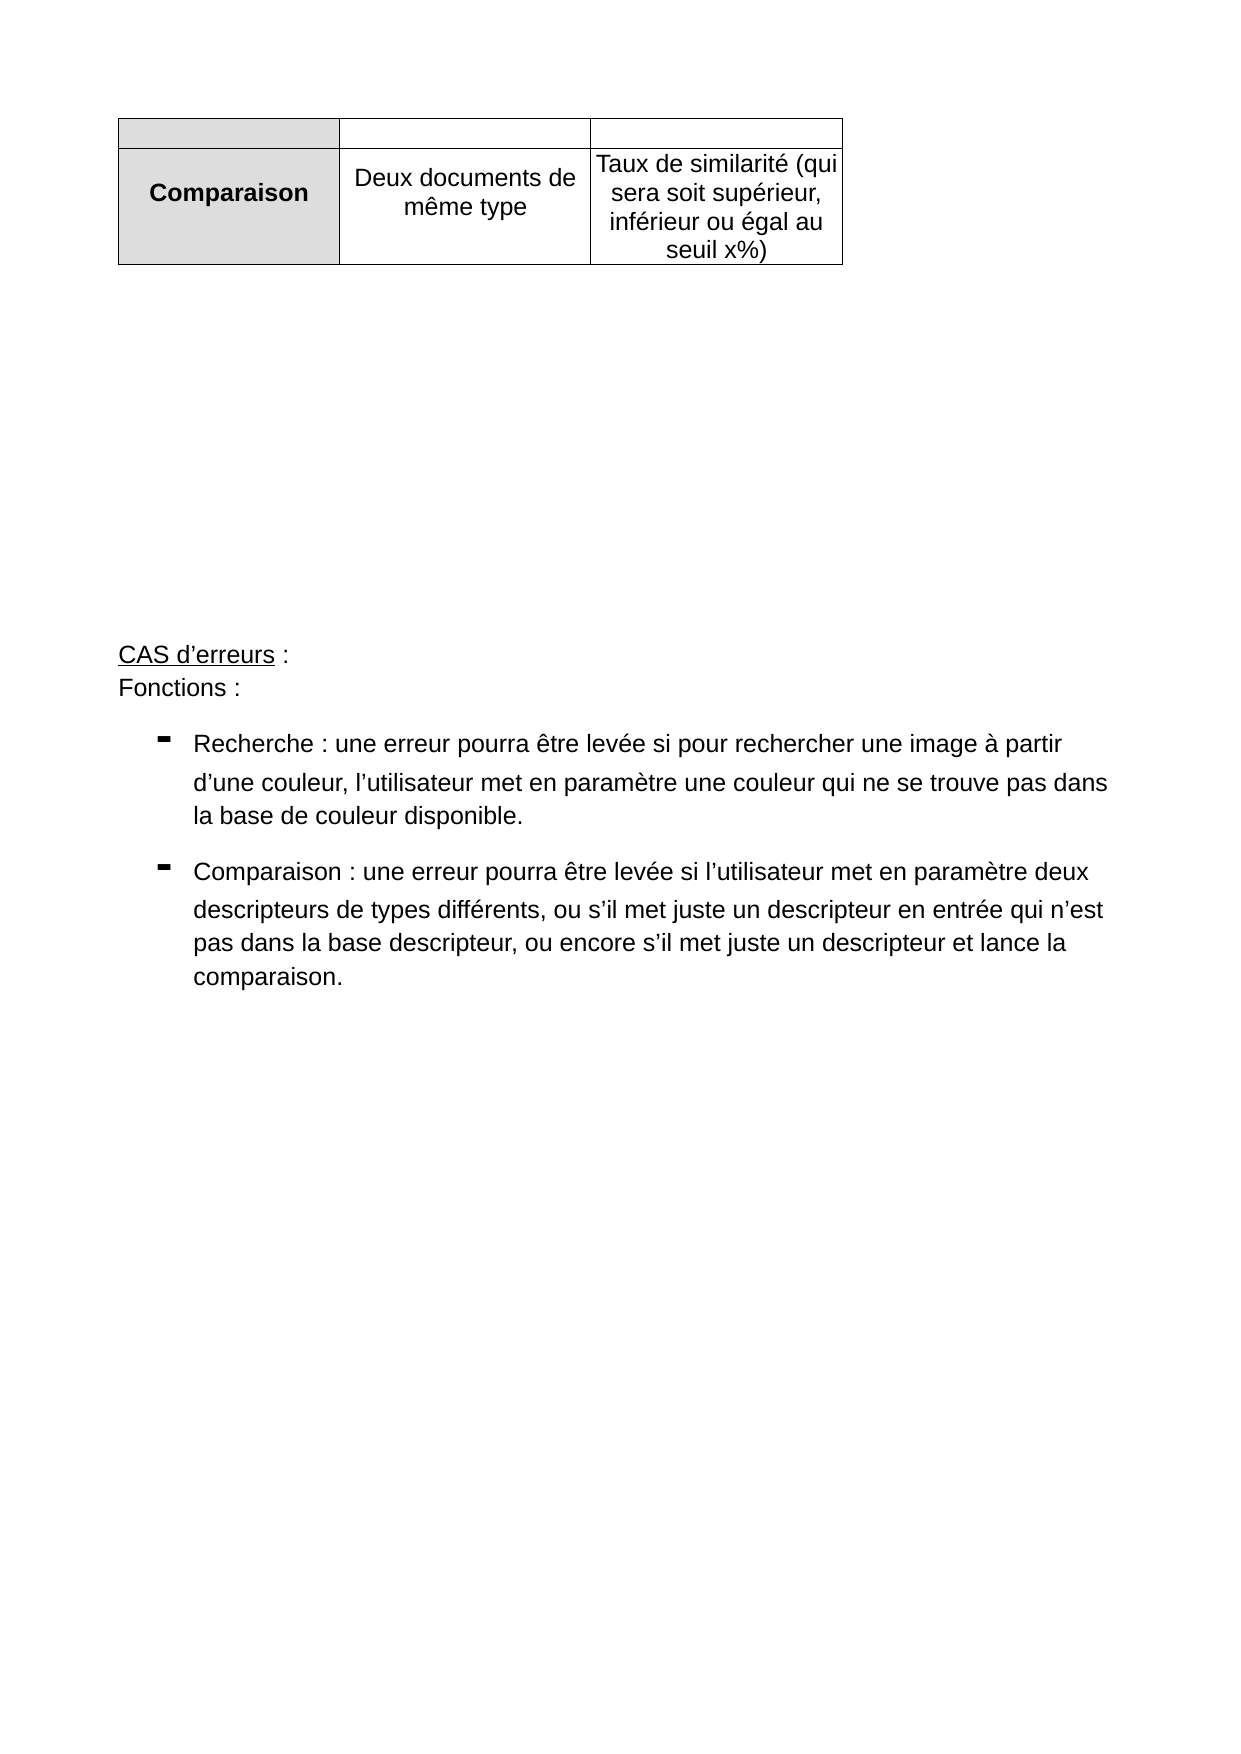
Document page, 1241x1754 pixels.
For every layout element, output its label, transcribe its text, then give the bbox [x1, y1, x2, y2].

table_cell Taux de similarité (qui sera soit supérieur, inférieur ou égal au seuil x%) [591, 149, 842, 264]
table_cell [591, 119, 842, 148]
list Comparaison : une erreur pourra être levée si l’utilisateur met en paramètre deux descripteurs de types différents, ou s’il met juste un descripteur en entrée qui n’est pas dans la base descripteur, ou encore s’il met juste un descripteur et lance la comparaison. [156, 834, 1122, 990]
table_cell [340, 119, 590, 148]
table_cell Comparaison [119, 149, 339, 264]
text Fonctions : [118, 673, 1122, 702]
table_cell Deux documents de même type [340, 149, 590, 264]
text CAS d’erreurs : [118, 640, 1122, 668]
list Recherche : une erreur pourra être levée si pour rechercher une image à partir d’une couleur, l’utilisateur met en paramètre une couleur qui ne se trouve pas dans la base de couleur disponible. [156, 706, 1122, 829]
table_cell [119, 119, 339, 148]
